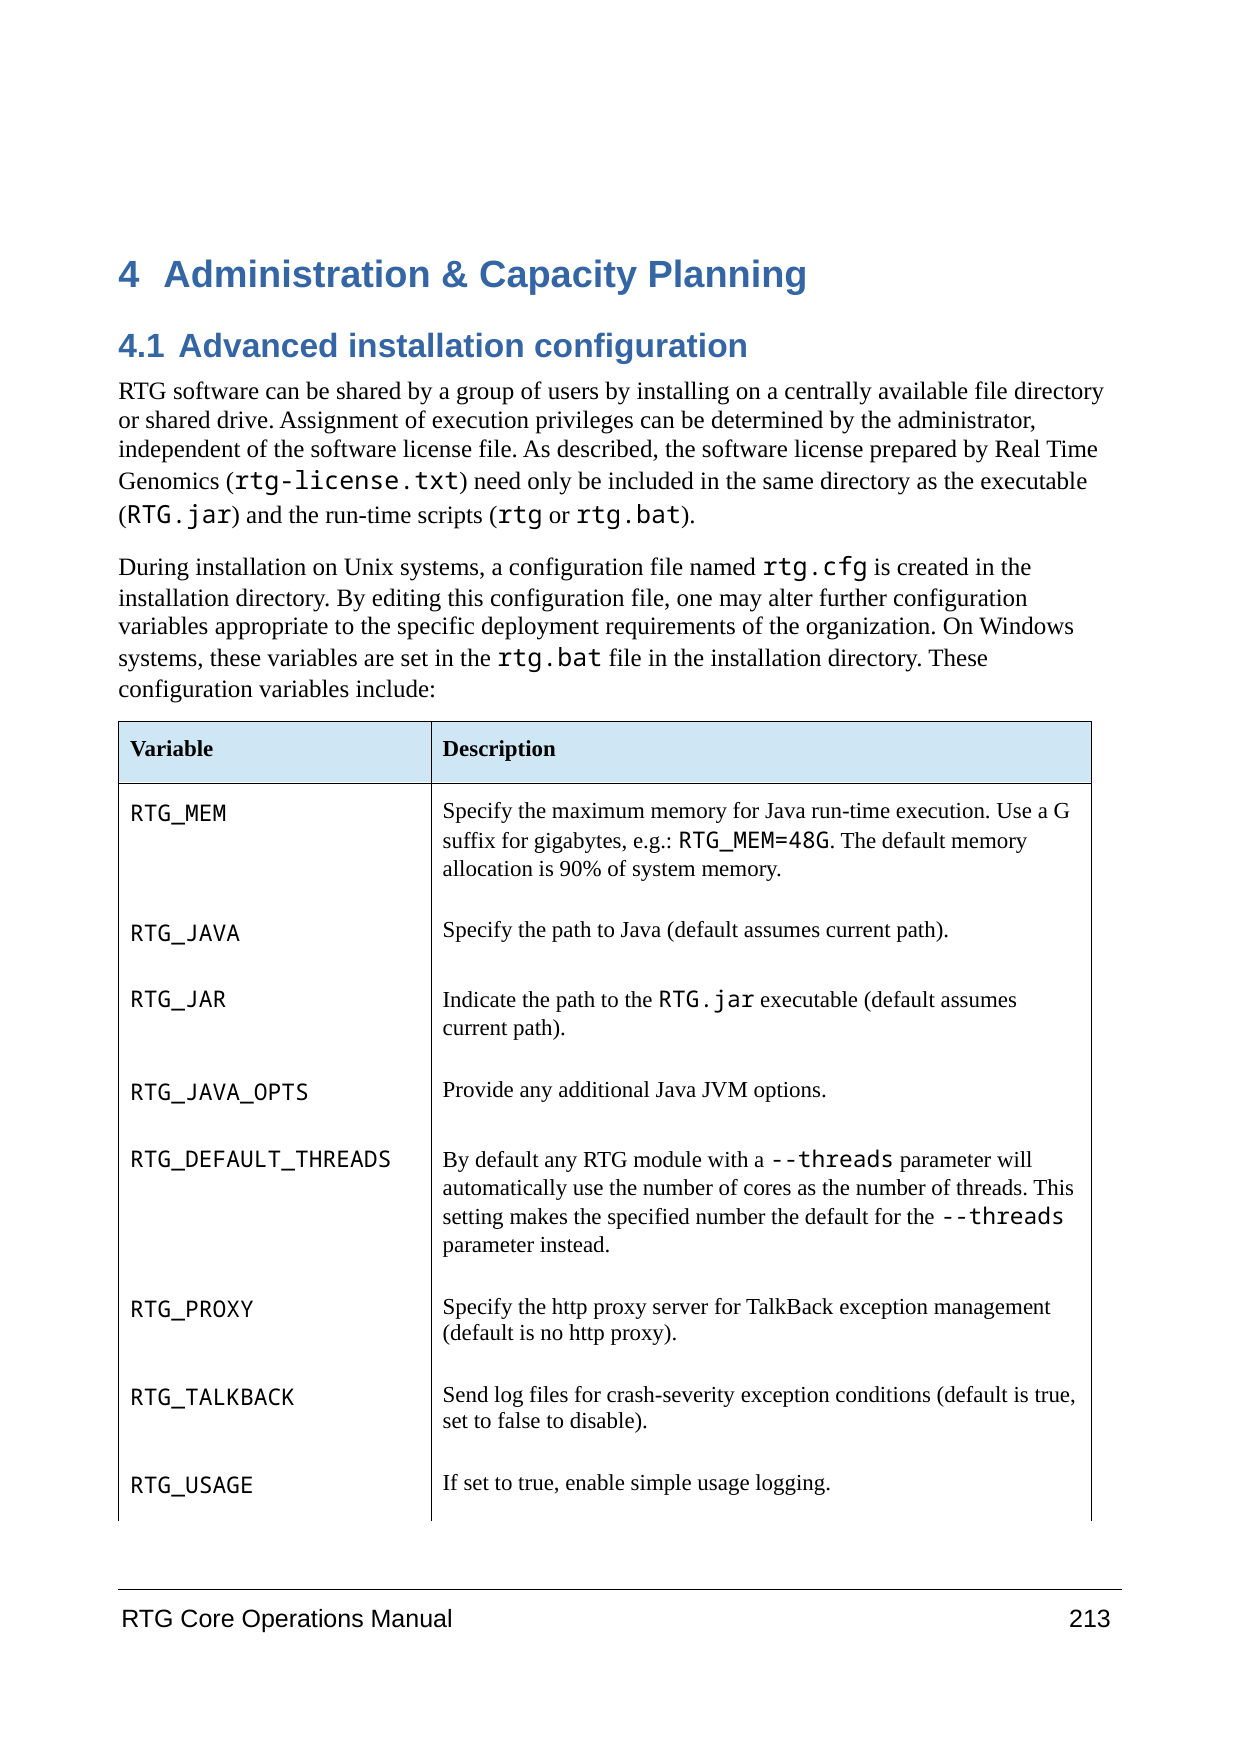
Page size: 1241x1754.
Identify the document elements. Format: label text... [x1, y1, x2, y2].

table_cell RTG_JAR [119, 968, 431, 1061]
table_cell Specify the path to Java (default assumes current path). [432, 902, 1091, 968]
table_header Description [432, 722, 1091, 782]
table_cell Specify the maximum memory for Java run-time execution. Use a G suffix for gigabytes, e.g.: RTG_MEM=48G. The default memory allocation is 90% of system memory. [432, 784, 1091, 902]
table_cell RTG_PROXY [119, 1278, 431, 1366]
table_cell RTG_MEM [119, 784, 431, 902]
subtitle Administration & Capacity Planning [118, 252, 1122, 296]
table_cell RTG_JAVA [119, 902, 431, 968]
table_cell If set to true, enable simple usage logging. [432, 1454, 1091, 1521]
table_cell RTG_TALKBACK [119, 1366, 431, 1454]
text During installation on Unix systems, a configuration file named rtg.cfg is created in the installation directory. By editing this configuration file, one may alter further configuration variables appropriate to the specific deployment requirements of the organization. On Windows systems, these variables are set in the rtg.bat file in the installation directory. These configuration variables include: [118, 548, 1122, 703]
table_cell Provide any additional Java JVM options. [432, 1061, 1091, 1128]
text RTG software can be shared by a group of users by installing on a centrally available file directory or shared drive. Assignment of execution privileges can be determined by the administrator, independent of the software license file. As described, the software license prepared by Real Time Genomics (rtg-license.txt) need only be included in the same directory as the executable (RTG.jar) and the run-time scripts (rtg or rtg.bat). [118, 376, 1122, 531]
table_cell RTG_USAGE [119, 1454, 431, 1521]
table_cell Specify the http proxy server for TalkBack exception management (default is no http proxy). [432, 1278, 1091, 1366]
subtitle Advanced installation configuration [118, 325, 1122, 364]
table_cell By default any RTG module with a --threads parameter will automatically use the number of cores as the number of threads. This setting makes the specified number the default for the --threads parameter instead. [432, 1128, 1091, 1278]
table_cell RTG_JAVA_OPTS [119, 1061, 431, 1128]
table_cell Send log files for crash-severity exception conditions (default is true, set to false to disable). [432, 1366, 1091, 1454]
table_cell Indicate the path to the RTG.jar executable (default assumes current path). [432, 968, 1091, 1061]
table_cell RTG_DEFAULT_THREADS [119, 1128, 431, 1278]
table_header Variable [119, 722, 431, 782]
